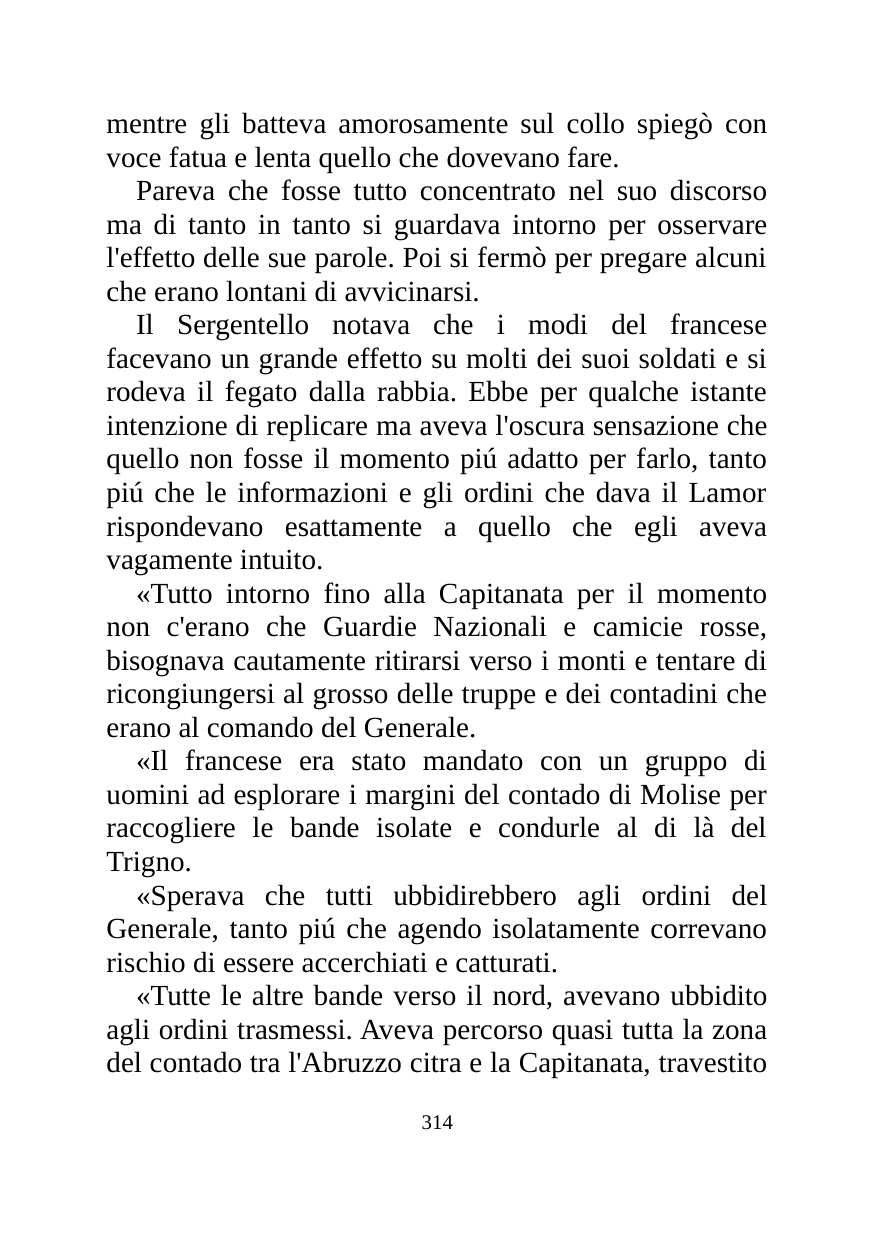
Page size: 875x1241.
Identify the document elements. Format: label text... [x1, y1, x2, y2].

text «Tutte le altre bande verso il nord, avevano ubbidito agli ordini trasmessi. Aveva percorso quasi tutta la zona del contado tra l'Abruzzo citra e la Capitanata, travestito [106, 978, 768, 1079]
text mentre gli batteva amorosamente sul collo spiegò con voce fatua e lenta quello che dovevano fare. [106, 106, 768, 173]
text «Tutto intorno fino alla Capitanata per il momento non c'erano che Guardie Nazionali e camicie rosse, bisognava cautamente ritirarsi verso i monti e tentare di ricongiungersi al grosso delle truppe e dei contadini che erano al comando del Generale. [106, 576, 768, 743]
text «Il francese era stato mandato con un gruppo di uomini ad esplorare i margini del contado di Molise per raccogliere le bande isolate e condurle al di là del Trigno. [106, 743, 768, 878]
text Il Sergentello notava che i modi del francese facevano un grande effetto su molti dei suoi soldati e si rodeva il fegato dalla rabbia. Ebbe per qualche istante intenzione di replicare ma aveva l'oscura sensazione che quello non fosse il momento piú adatto per farlo, tanto piú che le informazioni e gli ordini che dava il Lamor rispondevano esattamente a quello che egli aveva vagamente intuito. [106, 307, 768, 576]
text Pareva che fosse tutto concentrato nel suo discorso ma di tanto in tanto si guardava intorno per osservare l'effetto delle sue parole. Poi si fermò per pregare alcuni che erano lontani di avvicinarsi. [106, 173, 768, 307]
text «Sperava che tutti ubbidirebbero agli ordini del Generale, tanto piú che agendo isolatamente correvano rischio di essere accerchiati e catturati. [106, 878, 768, 978]
